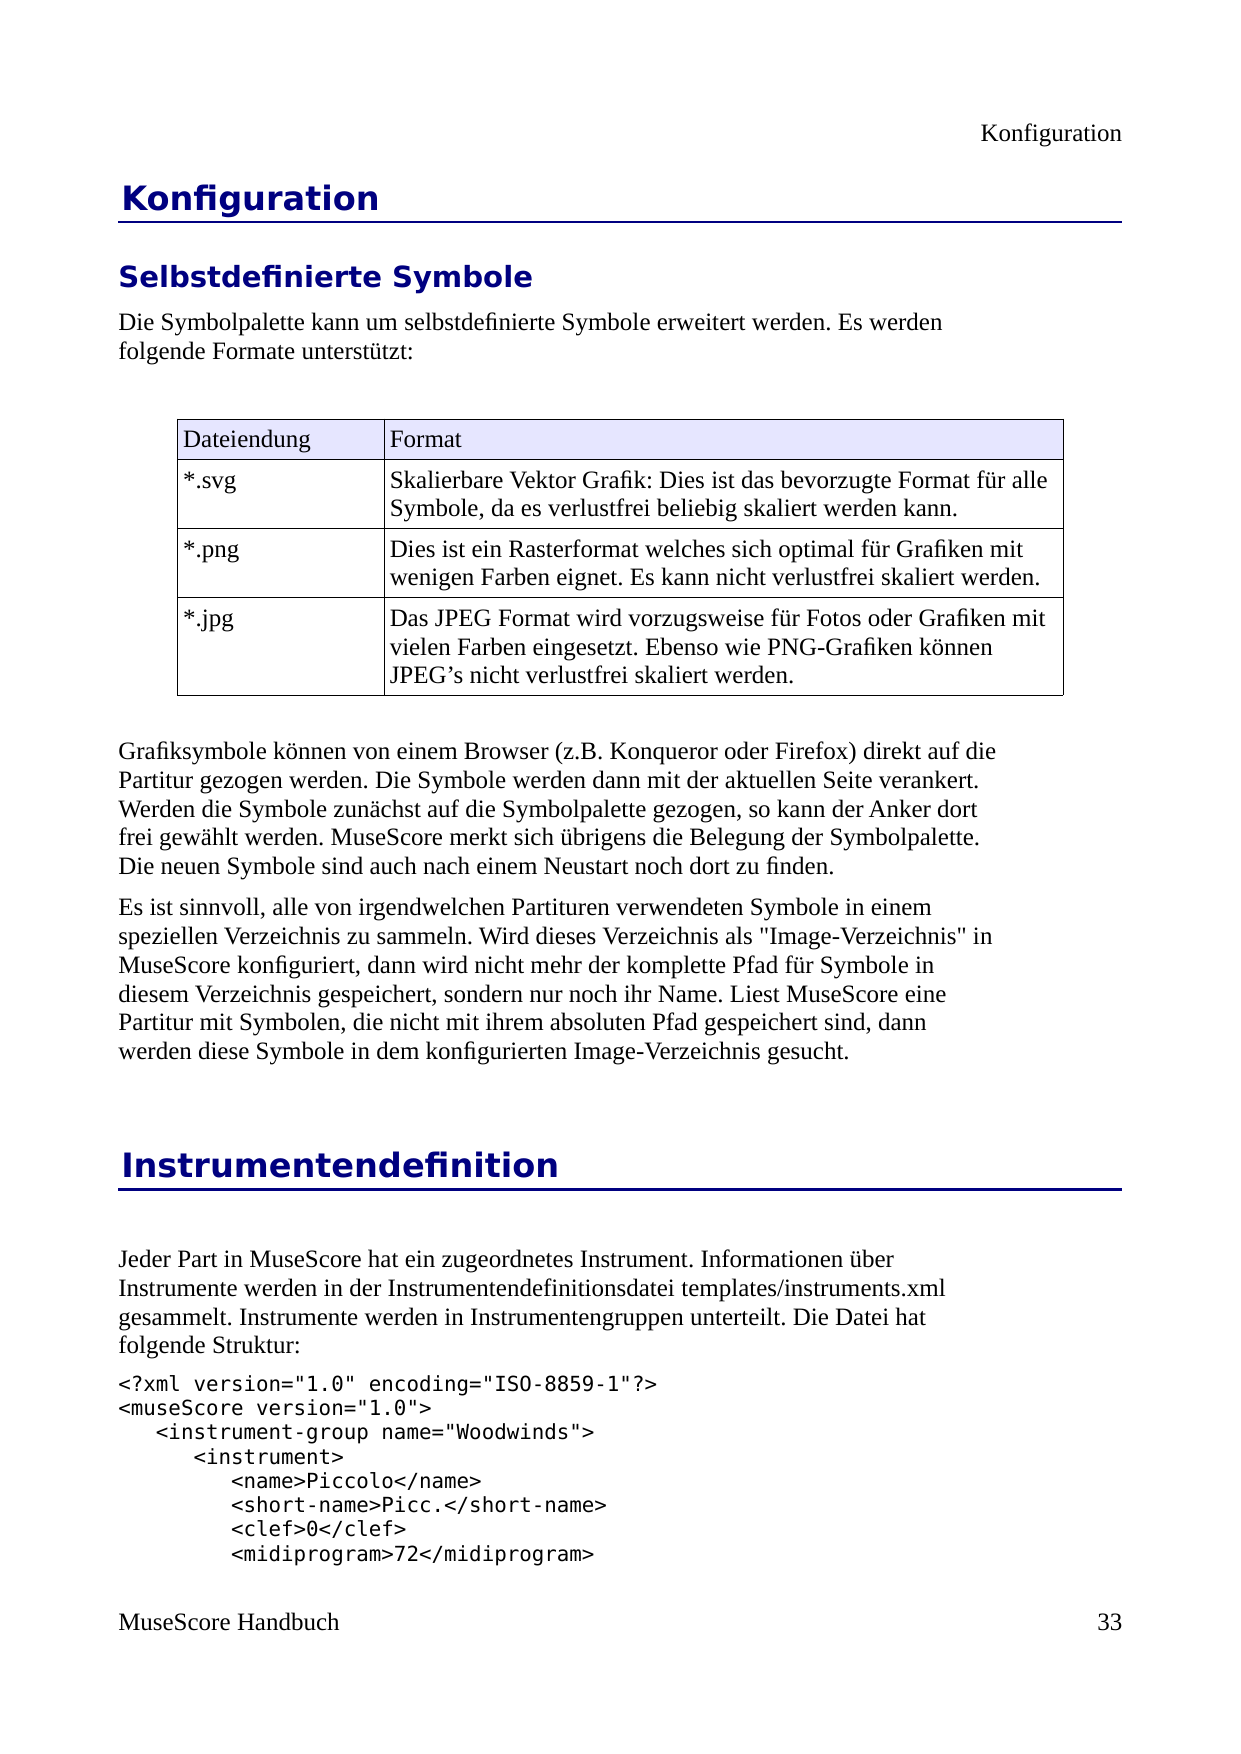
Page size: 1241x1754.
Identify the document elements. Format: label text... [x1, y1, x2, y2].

table_cell Skalierbare Vektor Graﬁk: Dies ist das bevorzugte Format für alle Symbole, da es verlustfrei beliebig skaliert werden kann. [385, 460, 1063, 528]
subtitle Konfiguration [118, 176, 1122, 221]
table_header Dateiendung [178, 420, 384, 459]
text <name>Piccolo</name> [118, 1469, 1122, 1493]
text Es ist sinnvoll, alle von irgendwelchen Partituren verwendeten Symbole in einem speziellen Verzeichnis zu sammeln. Wird dieses Verzeichnis als "Image-Verzeichnis" in MuseScore konﬁguriert, dann wird nicht mehr der komplette Pfad für Symbole in diesem Verzeichnis gespeichert, sondern nur noch ihr Name. Liest MuseScore eine Partitur mit Symbolen, die nicht mit ihrem absoluten Pfad gespeichert sind, dann werden diese Symbole in dem konﬁgurierten Image-Verzeichnis gesucht. [118, 892, 1004, 1065]
text Jeder Part in MuseScore hat ein zugeordnetes Instrument. Informationen über Instrumente werden in der Instrumentendefinitionsdatei templates/instruments.xml gesammelt. Instrumente werden in Instrumentengruppen unterteilt. Die Datei hat folgende Struktur: [118, 1244, 1004, 1359]
text <museScore version="1.0"> [118, 1396, 1122, 1420]
text Graﬁksymbole können von einem Browser (z.B. Konqueror oder Firefox) direkt auf die Partitur gezogen werden. Die Symbole werden dann mit der aktuellen Seite verankert. Werden die Symbole zunächst auf die Symbolpalette gezogen, so kann der Anker dort frei gewählt werden. MuseScore merkt sich übrigens die Belegung der Symbolpalette. Die neuen Symbole sind auch nach einem Neustart noch dort zu ﬁnden. [118, 736, 1004, 880]
text <instrument> [118, 1445, 1122, 1469]
text <clef>0</clef> [118, 1517, 1122, 1542]
text <short-name>Picc.</short-name> [118, 1493, 1122, 1517]
table_cell Das JPEG Format wird vorzugsweise für Fotos oder Graﬁken mit vielen Farben eingesetzt. Ebenso wie PNG-Graﬁken können JPEG’s nicht verlustfrei skaliert werden. [385, 598, 1063, 695]
text <?xml version="1.0" encoding="ISO-8859-1"?> [118, 1372, 1122, 1396]
table_cell *.jpg [178, 598, 384, 695]
subtitle Instrumentendefinition [118, 1144, 1122, 1188]
subtitle Selbstdefinierte Symbole [118, 261, 1122, 295]
table_cell Dies ist ein Rasterformat welches sich optimal für Graﬁken mit wenigen Farben eignet. Es kann nicht verlustfrei skaliert werden. [385, 529, 1063, 597]
text <instrument-group name="Woodwinds"> [118, 1420, 1122, 1445]
text Die Symbolpalette kann um selbstdeﬁnierte Symbole erweitert werden. Es werden folgende Formate unterstützt: [118, 307, 1004, 365]
table_cell *.png [178, 529, 384, 597]
text <midiprogram>72</midiprogram> [118, 1542, 1122, 1566]
table_header Format [385, 420, 1063, 459]
table_cell *.svg [178, 460, 384, 528]
